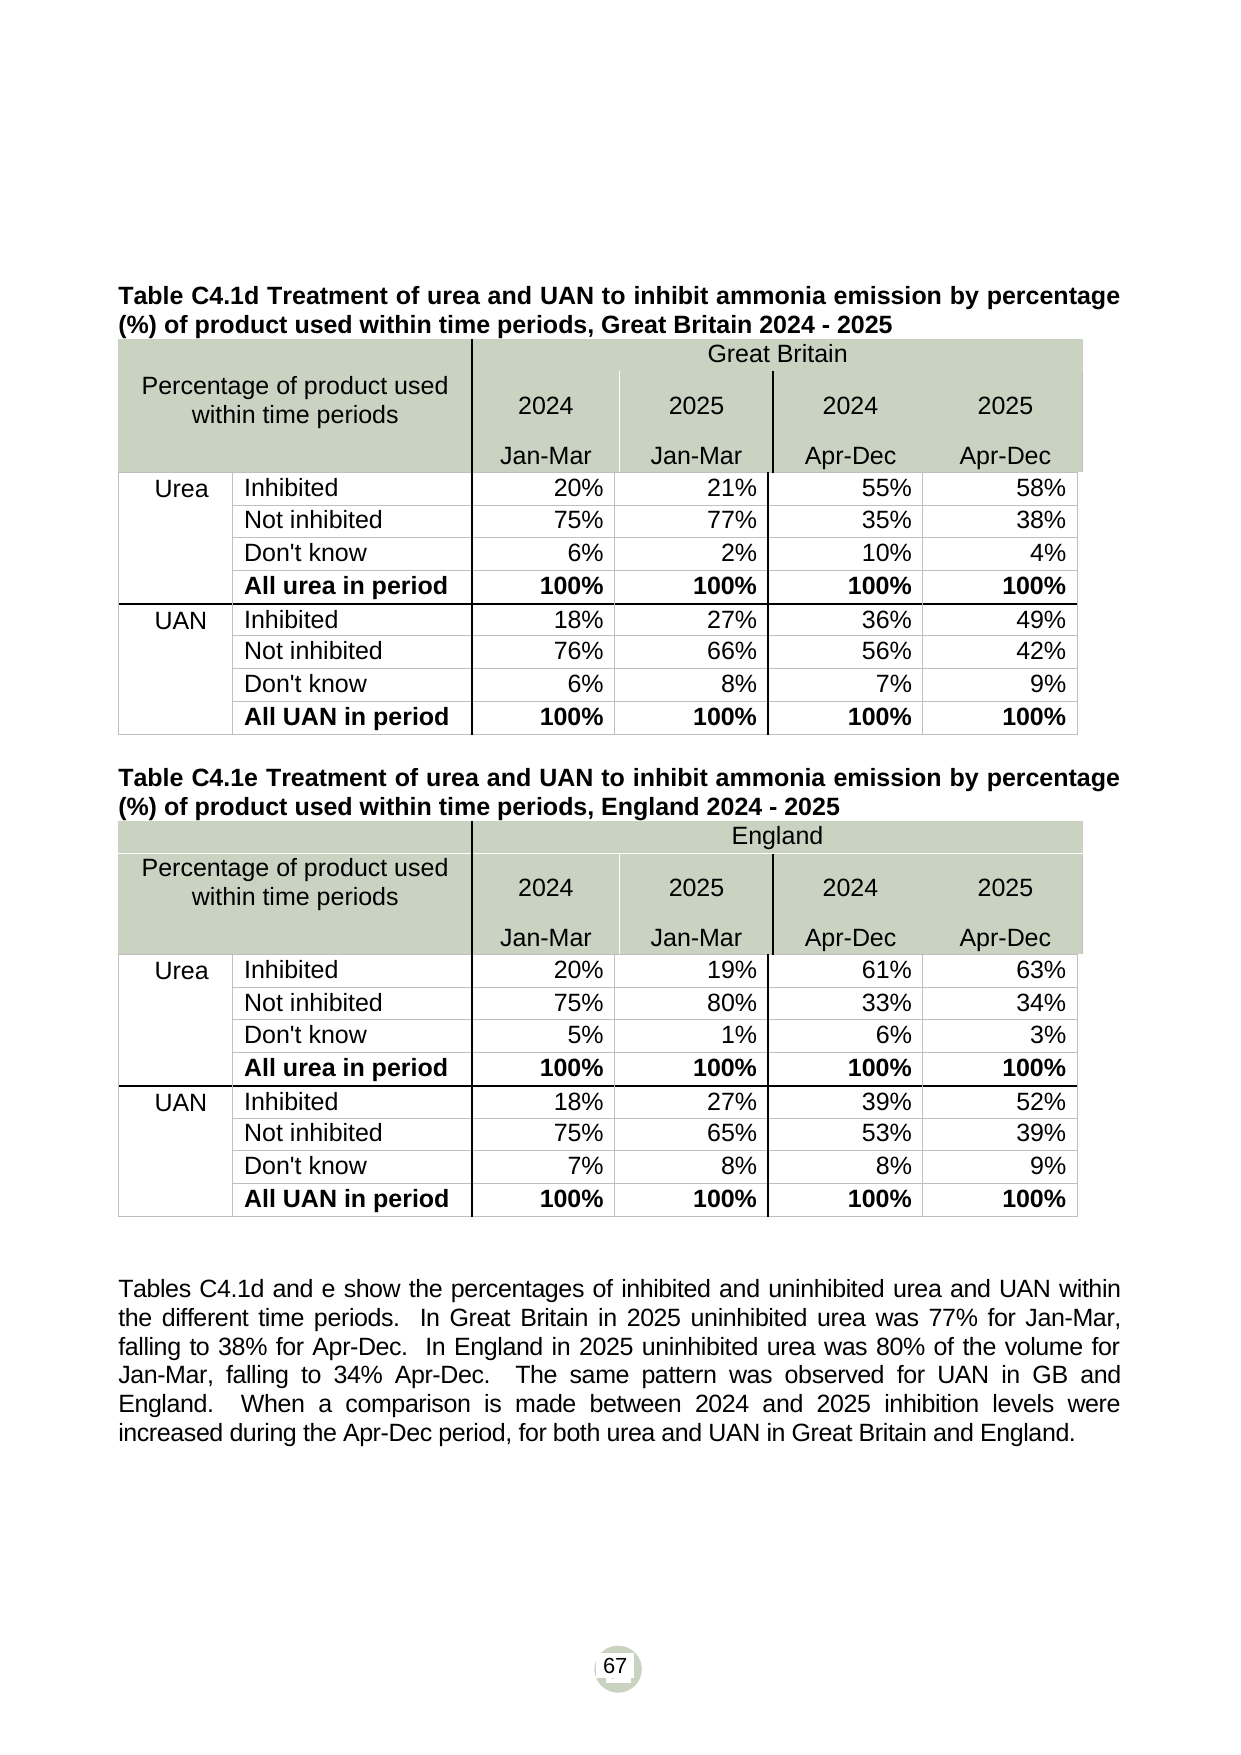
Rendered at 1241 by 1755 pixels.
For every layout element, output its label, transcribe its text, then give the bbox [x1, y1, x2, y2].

table_cell 18% [473, 1087, 614, 1117]
table_cell 20% [473, 955, 614, 987]
table_cell 65% [615, 1119, 767, 1150]
table_cell [119, 1052, 232, 1085]
table_header [118, 821, 296, 853]
table_cell UAN [119, 1087, 232, 1117]
table_cell Percentage of product used within time periods [118, 371, 471, 439]
table_cell 34% [923, 988, 1077, 1019]
subtitle Table C4.1e Treatment of urea and UAN to inhibit ammonia emission by percentage (%) of product used within time periods, England 2024 - 2025 [118, 763, 1122, 821]
table_cell [119, 1183, 232, 1216]
table_cell Inhibited [233, 1087, 471, 1117]
table_cell 100% [769, 702, 922, 733]
table_cell [119, 505, 232, 537]
table_cell [118, 921, 291, 954]
table_cell All urea in period [233, 571, 471, 603]
table_cell Inhibited [233, 605, 471, 635]
table_cell Urea [119, 955, 232, 987]
table_cell 19% [615, 955, 767, 987]
table_header [118, 339, 296, 371]
table_cell Don't know [233, 538, 471, 570]
table_cell 100% [473, 1184, 614, 1216]
table_cell 5% [473, 1020, 614, 1052]
table_cell 100% [769, 1053, 922, 1085]
table_cell Apr-Dec [774, 921, 928, 954]
table_cell Not inhibited [233, 1119, 471, 1150]
table_cell Jan-Mar [620, 439, 772, 472]
table_cell 100% [615, 1053, 767, 1085]
table_cell [1078, 1019, 1083, 1052]
table_cell 39% [923, 1119, 1077, 1150]
table_cell All urea in period [233, 1053, 471, 1085]
table_cell [118, 439, 291, 472]
table_cell 6% [769, 1020, 922, 1052]
table_cell 8% [615, 1151, 767, 1183]
table_cell 20% [473, 473, 614, 504]
table_cell [1078, 537, 1083, 570]
table_cell 4% [923, 538, 1077, 570]
table_cell [1078, 603, 1083, 635]
table_cell [119, 701, 232, 733]
table_cell [1078, 1118, 1083, 1150]
text Tables C4.1d and e show the percentages of inhibited and uninhibited urea and UAN within the different time periods. In Great Britain in 2025 uninhibited urea was 77% for Jan-Mar, falling to 38% for Apr-Dec. In England in 2025 uninhibited urea was 80% of the volume for Jan-Mar, falling to 34% Apr-Dec. The same pattern was observed for UAN in GB and England. When a comparison is made between 2024 and 2025 inhibition levels were increased during the Apr-Dec period, for both urea and UAN in Great Britain and England. [118, 1274, 1122, 1447]
table_cell [291, 439, 471, 472]
table_cell 9% [923, 669, 1077, 701]
table_cell [119, 987, 232, 1019]
table_cell [119, 1019, 232, 1052]
table_cell 36% [769, 605, 922, 635]
table_cell [1078, 954, 1083, 987]
table_cell 6% [473, 538, 614, 570]
table_cell 66% [615, 636, 767, 668]
table_cell 52% [923, 1087, 1077, 1117]
table_cell 7% [473, 1151, 614, 1183]
table_cell Urea [119, 473, 232, 504]
table_cell [1078, 987, 1083, 1019]
table_cell Not inhibited [233, 636, 471, 668]
table_cell Apr-Dec [774, 439, 928, 472]
table_cell 100% [473, 571, 614, 603]
table_cell Jan-Mar [473, 921, 619, 954]
table_cell [291, 921, 471, 954]
table_cell All UAN in period [233, 702, 471, 733]
table_cell 10% [769, 538, 922, 570]
table_cell 18% [473, 605, 614, 635]
table_cell 77% [615, 506, 767, 537]
table_cell 75% [473, 506, 614, 537]
table_cell 2024 [473, 854, 619, 921]
table_cell Jan-Mar [620, 921, 772, 954]
table_cell 49% [923, 605, 1077, 635]
table_cell 2024 [774, 854, 928, 921]
table_cell [1078, 1183, 1083, 1216]
table_cell [1078, 1150, 1083, 1183]
table_cell 100% [923, 571, 1077, 603]
table_header England [473, 821, 1083, 853]
table_cell 2025 [928, 854, 1082, 921]
table_header [296, 821, 471, 853]
table_cell 2025 [620, 371, 772, 439]
table_cell [119, 635, 232, 668]
table_cell 100% [473, 702, 614, 733]
table_cell [1078, 505, 1083, 537]
table_cell 2025 [620, 854, 772, 921]
subtitle Table C4.1d Treatment of urea and UAN to inhibit ammonia emission by percentage (%) of product used within time periods, Great Britain 2024 - 2025 [118, 281, 1122, 339]
table_cell [119, 668, 232, 701]
table_cell Not inhibited [233, 988, 471, 1019]
table_cell 27% [615, 1087, 767, 1117]
table_cell 8% [615, 669, 767, 701]
table_cell UAN [119, 605, 232, 635]
table_cell 80% [615, 988, 767, 1019]
table_cell 38% [923, 506, 1077, 537]
table_cell 3% [923, 1020, 1077, 1052]
table_cell 2% [615, 538, 767, 570]
table_cell 21% [615, 473, 767, 504]
table_cell 100% [923, 702, 1077, 733]
table_cell 33% [769, 988, 922, 1019]
table_cell 8% [769, 1151, 922, 1183]
table_cell [1078, 1052, 1083, 1085]
table_cell 2024 [774, 371, 928, 439]
table_cell All UAN in period [233, 1184, 471, 1216]
table_cell 42% [923, 636, 1077, 668]
table_cell [119, 1150, 232, 1183]
table_cell Not inhibited [233, 506, 471, 537]
table_cell 1% [615, 1020, 767, 1052]
table_cell [1078, 668, 1083, 701]
table_cell 100% [473, 1053, 614, 1085]
table_cell 6% [473, 669, 614, 701]
table_cell [119, 570, 232, 603]
table_cell 58% [923, 473, 1077, 504]
table_cell 2025 [928, 371, 1082, 439]
table_cell 55% [769, 473, 922, 504]
table_cell 75% [473, 988, 614, 1019]
table_cell Inhibited [233, 473, 471, 504]
table_cell [1078, 635, 1083, 668]
table_cell 9% [923, 1151, 1077, 1183]
table_cell [1078, 701, 1083, 733]
table_cell 100% [923, 1184, 1077, 1216]
table_header Great Britain [473, 339, 1083, 371]
table_cell Don't know [233, 1151, 471, 1183]
table_cell 2024 [473, 371, 619, 439]
table_header [296, 339, 471, 371]
table_cell 100% [615, 571, 767, 603]
table_cell 39% [769, 1087, 922, 1117]
table_cell 35% [769, 506, 922, 537]
table_cell 100% [615, 702, 767, 733]
table_cell 7% [769, 669, 922, 701]
table_cell 75% [473, 1119, 614, 1150]
table_cell [1078, 472, 1083, 504]
table_cell [119, 1118, 232, 1150]
table_cell Apr-Dec [928, 921, 1082, 954]
table_cell [1078, 1085, 1083, 1117]
table_cell Apr-Dec [928, 439, 1082, 472]
table_cell Jan-Mar [473, 439, 619, 472]
table_cell 61% [769, 955, 922, 987]
table_cell 56% [769, 636, 922, 668]
table_cell Don't know [233, 1020, 471, 1052]
table_cell 100% [769, 571, 922, 603]
table_cell Inhibited [233, 955, 471, 987]
table_cell 27% [615, 605, 767, 635]
table_cell [1078, 570, 1083, 603]
table_cell 53% [769, 1119, 922, 1150]
table_cell 63% [923, 955, 1077, 987]
table_cell 100% [769, 1184, 922, 1216]
table_cell 100% [923, 1053, 1077, 1085]
table_cell Percentage of product used within time periods [118, 854, 471, 921]
table_cell 76% [473, 636, 614, 668]
table_cell [119, 537, 232, 570]
table_cell Don't know [233, 669, 471, 701]
table_cell 100% [615, 1184, 767, 1216]
